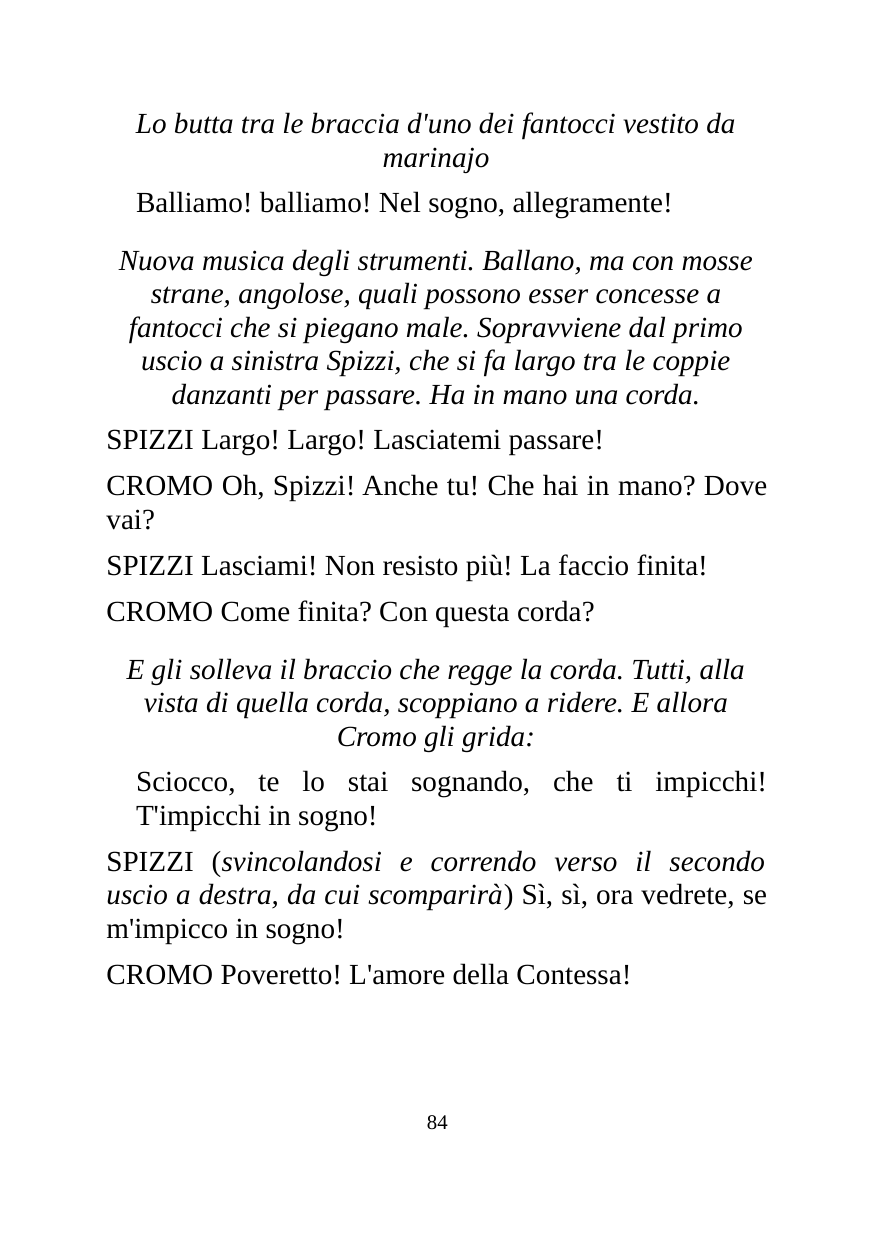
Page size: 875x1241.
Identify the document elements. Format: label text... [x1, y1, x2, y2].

text CROMO Come finita? Con questa corda? [106, 594, 768, 628]
text Lo butta tra le braccia d'uno dei fantocci vestito da marinajo [106, 106, 768, 173]
text Balliamo! balliamo! Nel sogno, allegramente! [136, 185, 768, 219]
text SPIZZI (svincolandosi e correndo verso il secondo uscio a destra, da cui scomparirà) Sì, sì, ora vedrete, se m'impicco in sogno! [106, 844, 768, 944]
text SPIZZI Largo! Largo! Lasciatemi passare! [106, 422, 768, 456]
text CROMO Poveretto! L'amore della Contessa! [106, 957, 768, 991]
text Nuova musica degli strumenti. Ballano, ma con mosse strane, angolose, quali possono esser concesse a fantocci che si piegano male. Sopravviene dal primo uscio a sinistra Spizzi, che si fa largo tra le coppie danzanti per passare. Ha in mano una corda. [106, 243, 768, 411]
text E gli solleva il braccio che regge la corda. Tutti, alla vista di quella corda, scoppiano a ridere. E allora Cromo gli grida: [106, 652, 768, 752]
text SPIZZI Lasciami! Non resisto più! La faccio finita! [106, 548, 768, 582]
text CROMO Oh, Spizzi! Anche tu! Che hai in mano? Dove vai? [106, 468, 768, 536]
text Sciocco, te lo stai sognando, che ti impicchi! T'impicchi in sogno! [136, 764, 768, 831]
